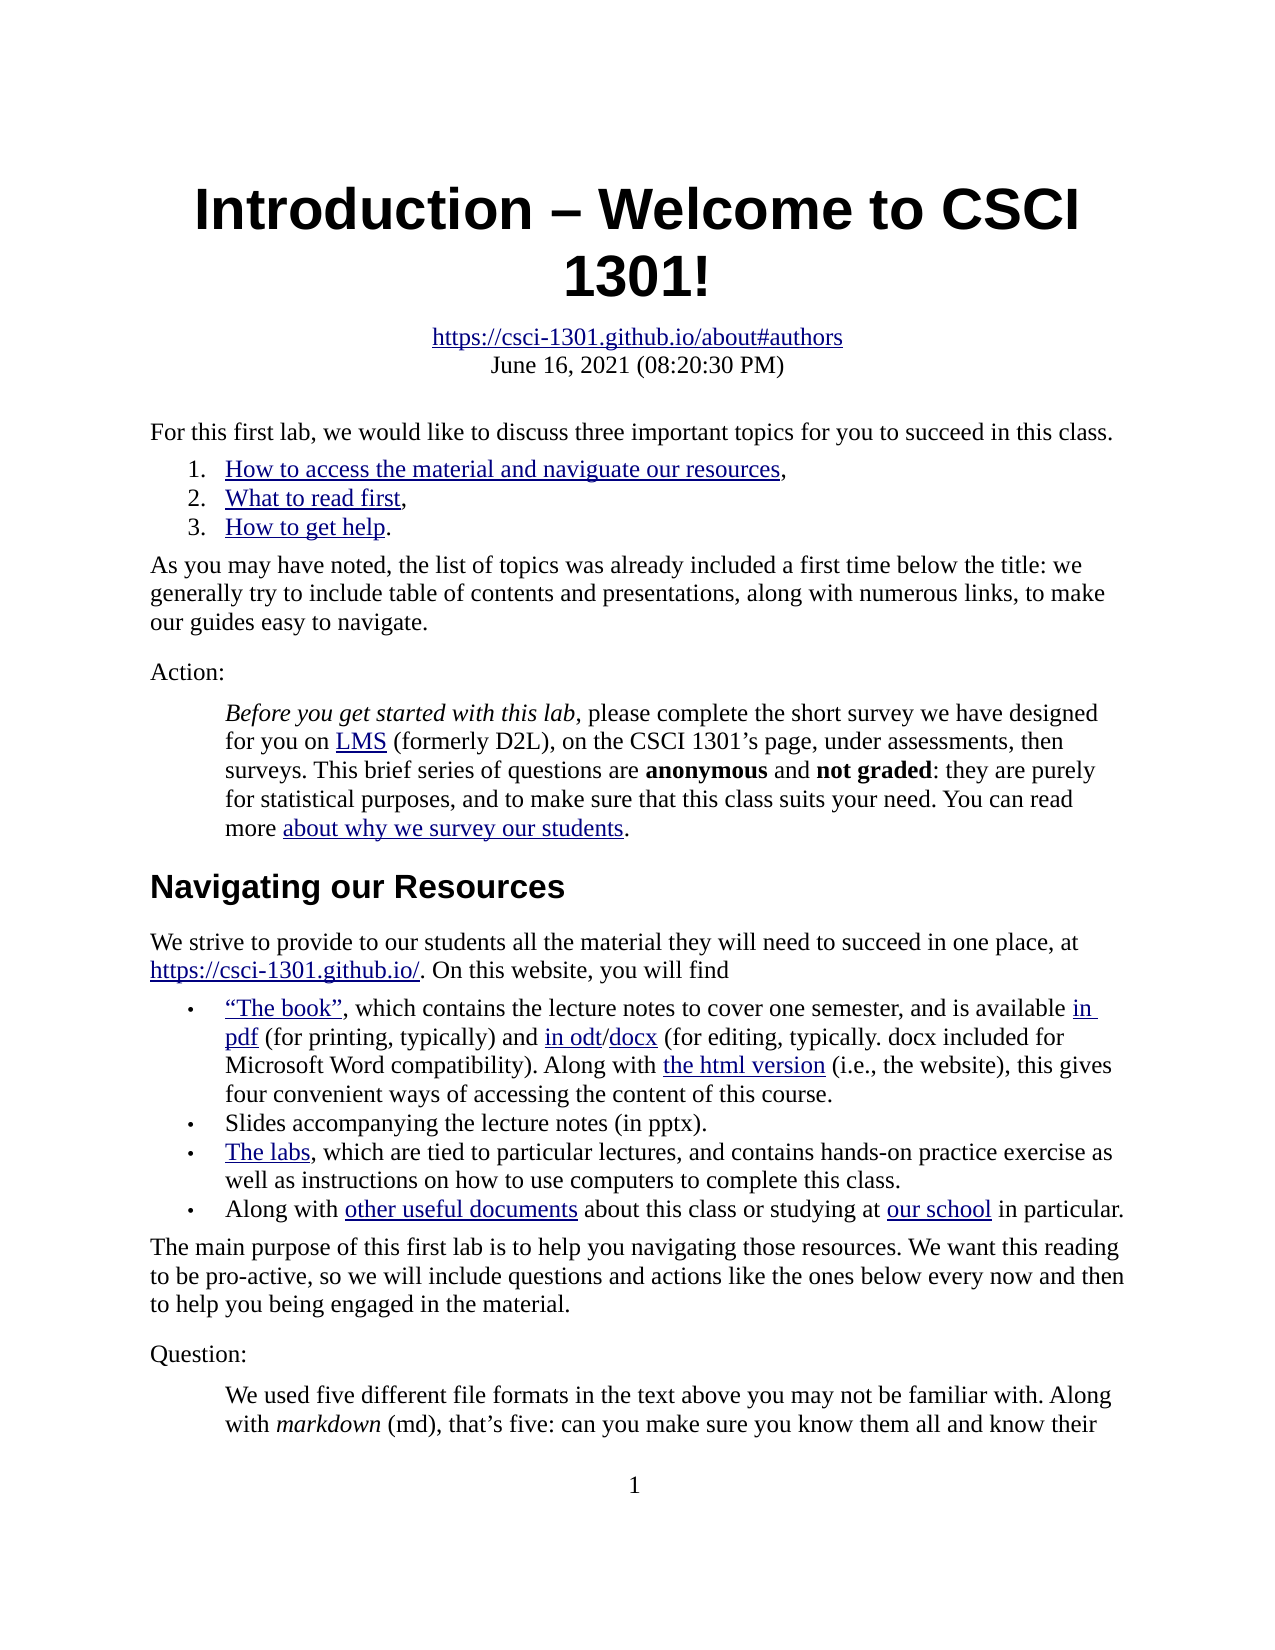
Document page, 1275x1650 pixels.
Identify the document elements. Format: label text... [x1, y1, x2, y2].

text We strive to provide to our students all the material they will need to succeed in one place, at https://csci-1301.github.io/. On this website, you will find [150, 927, 1125, 984]
title Introduction – Welcome to CSCI 1301! [150, 175, 1125, 309]
list What to read first, [187, 483, 1125, 512]
list “The book”, which contains the lecture notes to cover one semester, and is available in pdf (for printing, typically) and in odt/docx (for editing, typically. docx included for Microsoft Word compatibility). Along with the html version (i.e., the website), this gives four convenient ways of accessing the content of this course. [187, 993, 1125, 1108]
text The main purpose of this first lab is to help you navigating those resources. We want this reading to be pro-active, so we will include questions and actions like the ones below every now and then to help you being engaged in the material. [150, 1232, 1125, 1318]
text https://csci-1301.github.io/about#authors [150, 322, 1125, 350]
text As you may have noted, the list of topics was already included a first time below the title: we generally try to include table of contents and presentations, along with numerous links, to make our guides easy to navigate. [150, 550, 1125, 636]
text Before you get started with this lab, please complete the short survey we have designed for you on LMS (formerly D2L), on the CSCI 1301’s page, under assessments, then surveys. This brief series of questions are anonymous and not graded: they are purely for statistical purposes, and to make sure that this class suits your need. You can read more about why we survey our students. [225, 698, 1125, 841]
list How to get help. [187, 512, 1125, 541]
text Question: [150, 1339, 1125, 1368]
text We used five different file formats in the text above you may not be familiar with. Along with markdown (md), that’s five: can you make sure you know them all and know their [225, 1380, 1125, 1437]
text June 16, 2021 (08:20:30 PM) [150, 350, 1125, 379]
text Action: [150, 657, 1125, 686]
list The labs, which are tied to particular lectures, and contains hands-on practice exercise as well as instructions on how to use computers to complete this class. [187, 1137, 1125, 1194]
list How to access the material and naviguate our resources, [187, 454, 1125, 483]
list Slides accompanying the lecture notes (in pptx). [187, 1108, 1125, 1137]
list Along with other useful documents about this class or studying at our school in particular. [187, 1194, 1125, 1223]
text For this first lab, we would like to discuss three important topics for you to succeed in this class. [150, 417, 1125, 446]
subtitle Navigating our Resources [150, 866, 1125, 905]
